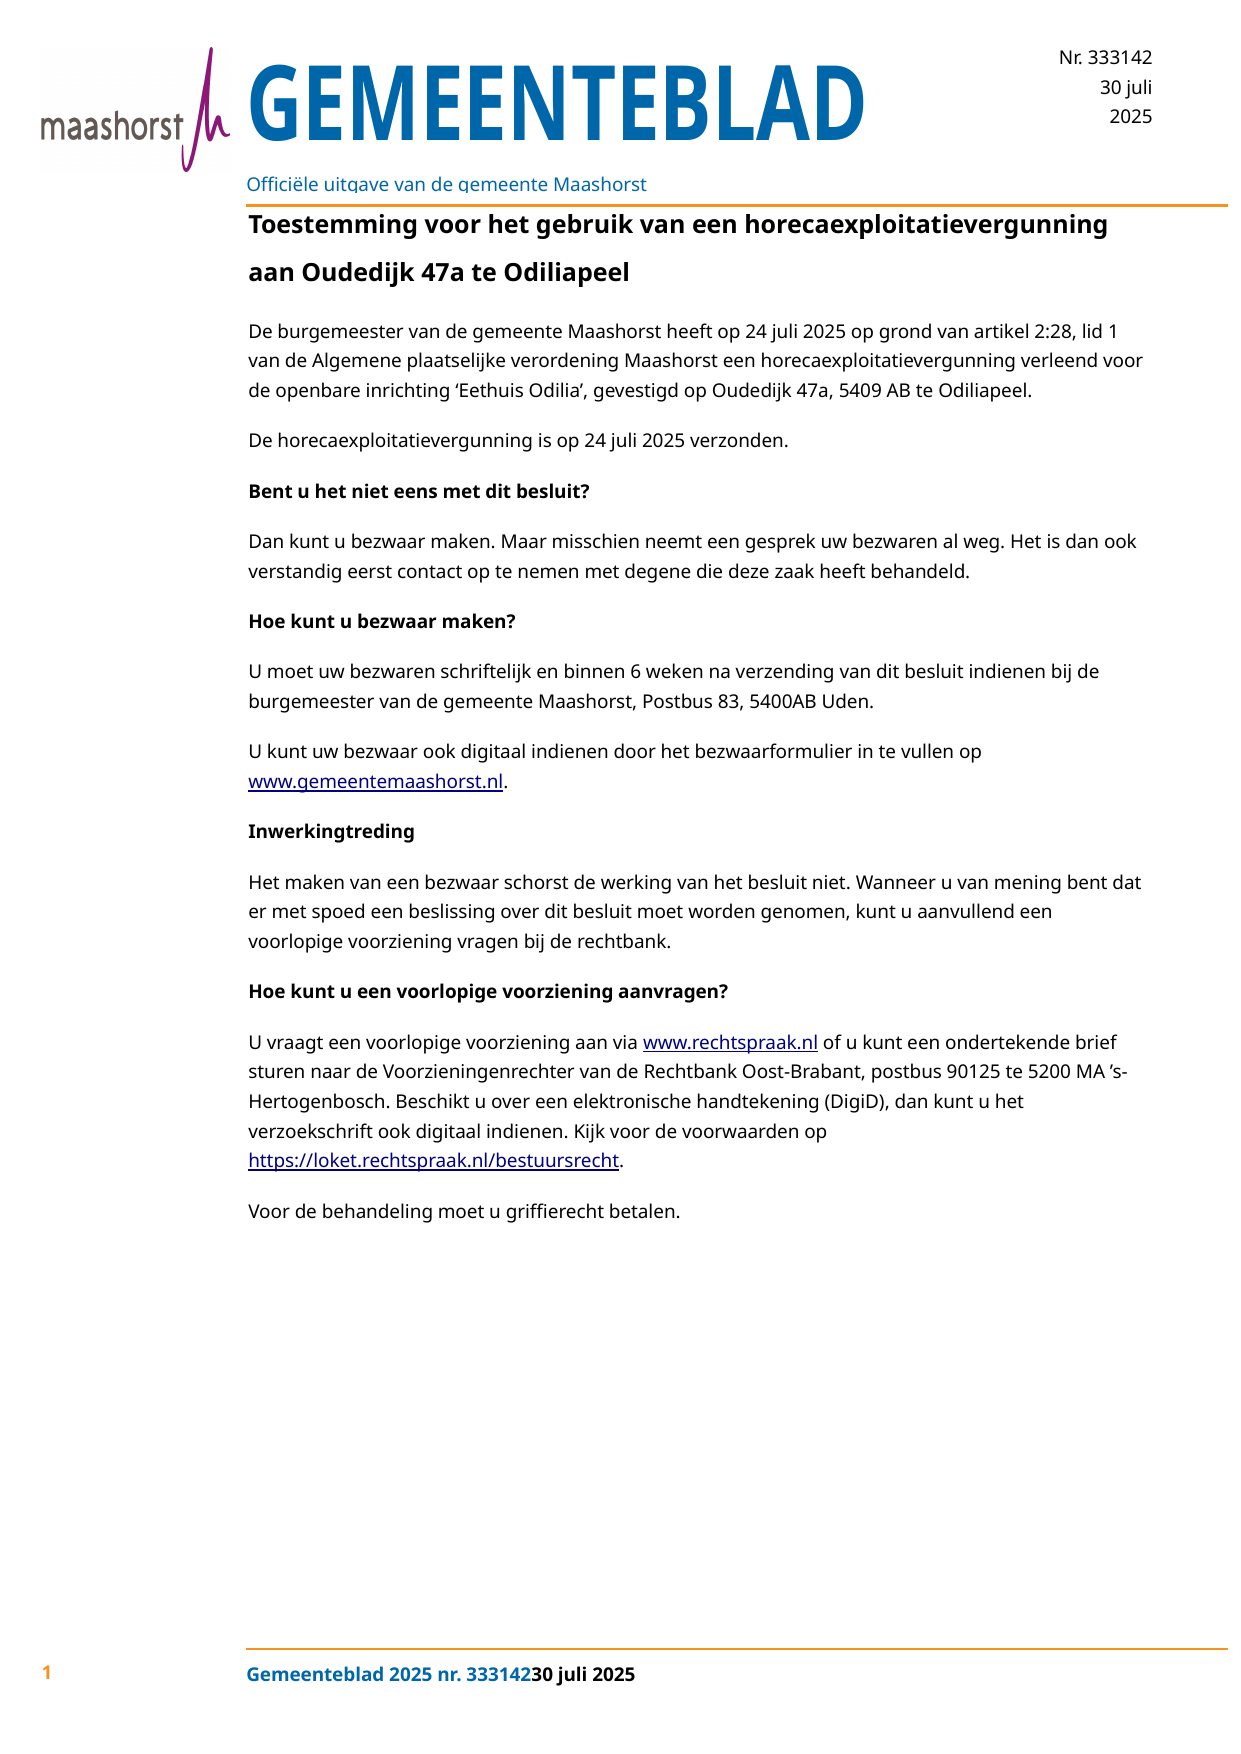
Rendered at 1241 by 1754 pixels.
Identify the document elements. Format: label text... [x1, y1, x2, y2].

text Bent u het niet eens met dit besluit? [248, 478, 1152, 504]
text U vraagt een voorlopige voorziening aan via www.rechtspraak.nl of u kunt een ondertekende brief sturen naar de Voorzieningenrechter van de Rechtbank Oost-Brabant, postbus 90125 te 5200 MA ’s-Hertogenbosch. Beschikt u over een elektronische handtekening (DigiD), dan kunt u het verzoekschrift ook digitaal indienen. Kijk voor de voorwaarden op https://loket.rechtspraak.nl/bestuursrecht. [248, 1029, 1152, 1173]
picture [41, 47, 231, 172]
text Toestemming voor het gebruik van een horecaexploitatievergunning aan Oudedijk 47a te Odiliapeel [248, 207, 1152, 288]
text De burgemeester van de gemeente Maashorst heeft op 24 juli 2025 op grond van artikel 2:28, lid 1 van de Algemene plaatselijke verordening Maashorst een horecaexploitatievergunning verleend voor de openbare inrichting ‘Eethuis Odilia’, gevestigd op Oudedijk 47a, 5409 AB te Odiliapeel. [248, 318, 1152, 403]
text U kunt uw bezwaar ook digitaal indienen door het bezwaarformulier in te vullen op www.gemeentemaashorst.nl. [248, 739, 1152, 794]
text Voor de behandeling moet u griffierecht betalen. [248, 1198, 1152, 1224]
text Dan kunt u bezwaar maken. Maar misschien neemt een gesprek uw bezwaren al weg. Het is dan ook verstandig eerst contact op te nemen met degene die deze zaak heeft behandeld. [248, 528, 1152, 584]
text Het maken van een bezwaar schorst de werking van het besluit niet. Wanneer u van mening bent dat er met spoed een beslissing over dit besluit moet worden genomen, kunt u aanvullend een voorlopige voorziening vragen bij de rechtbank. [248, 869, 1152, 954]
text Hoe kunt u bezwaar maken? [248, 608, 1152, 634]
text Inwerkingtreding [248, 819, 1152, 844]
text De horecaexploitatievergunning is op 24 juli 2025 verzonden. [248, 427, 1152, 453]
text Hoe kunt u een voorlopige voorziening aanvragen? [248, 979, 1152, 1004]
text U moet uw bezwaren schriftelijk en binnen 6 weken na verzending van dit besluit indienen bij de burgemeester van de gemeente Maashorst, Postbus 83, 5400AB Uden. [248, 659, 1152, 714]
